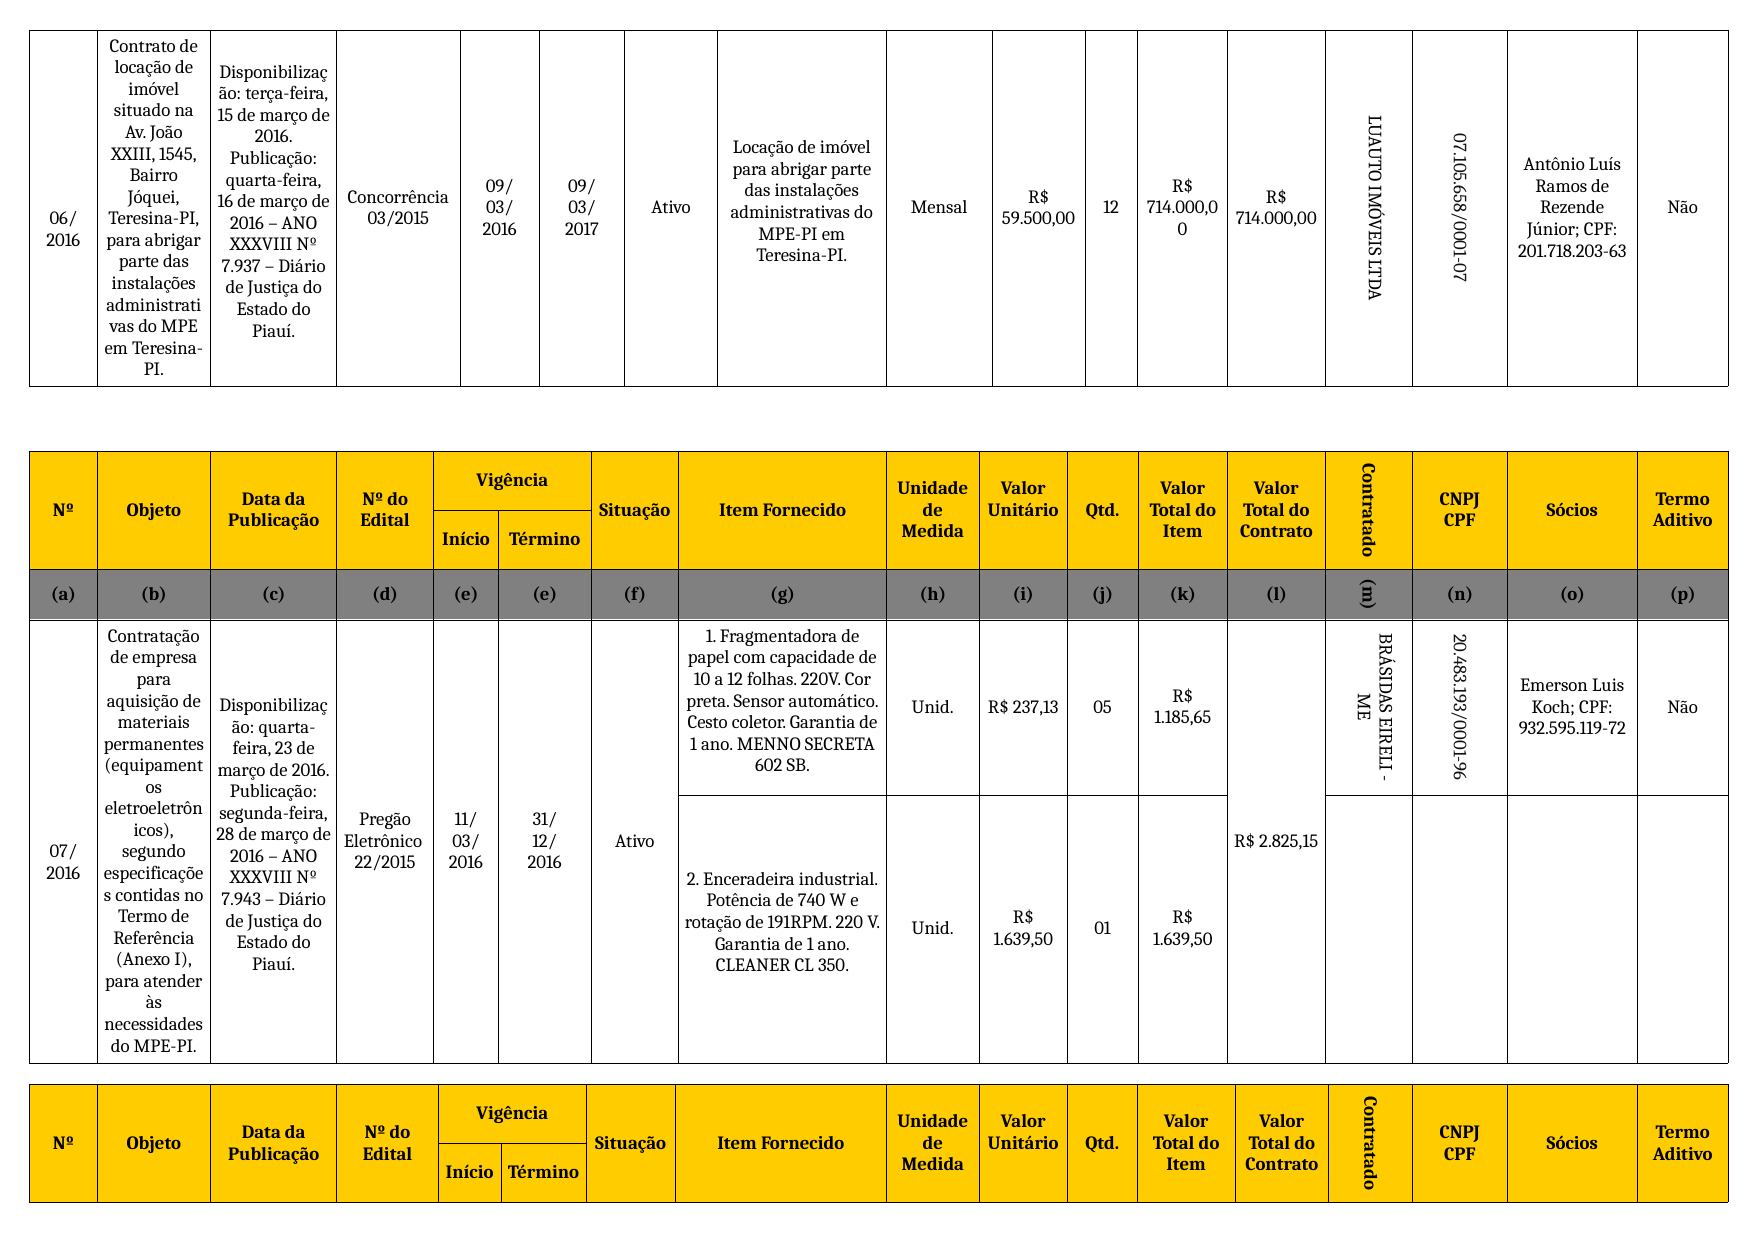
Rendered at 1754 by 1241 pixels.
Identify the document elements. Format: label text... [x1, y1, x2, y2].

table_cell R$ 237,13 [980, 621, 1067, 794]
table_cell (e) [434, 570, 498, 619]
table_cell 06/ 2016 [30, 31, 97, 386]
table_cell Ativo [592, 621, 678, 1062]
table_cell (n) [1413, 570, 1507, 619]
table_cell 2. Enceradeira industrial. Potência de 740 W e rotação de 191RPM. 220 V. Garantia de 1 ano. CLEANER CL 350. [679, 796, 886, 1062]
table_cell Disponibilização: quarta-feira, 23 de março de 2016. Publicação: segunda-feira, 28 de março de 2016 – ANO XXXVIII Nº 7.943 – Diário de Justiça do Estado do Piauí. [211, 621, 336, 1062]
table_header Valor Unitário [980, 452, 1067, 569]
table_cell 07.105.658/0001-07 [1413, 31, 1507, 386]
table_cell Contrato de locação de imóvel situado na Av. João XXIII, 1545, Bairro Jóquei, Teresina-PI, para abrigar parte das instalações administrativas do MPE em Teresina-PI. [98, 31, 210, 386]
table_cell R$ 1.639,50 [1139, 796, 1227, 1062]
table_header Vigência [439, 1085, 586, 1143]
table_cell Locação de imóvel para abrigar parte das instalações administrativas do MPE-PI em Teresina-PI. [718, 31, 886, 386]
table_cell (h) [887, 570, 979, 619]
table_header Situação [587, 1085, 675, 1202]
table_cell (b) [98, 570, 210, 619]
table_cell LUAUTO IMÓVEIS LTDA [1326, 31, 1412, 386]
table_header Termo Aditivo [1638, 1085, 1728, 1202]
table_header Nº do Edital [337, 1085, 438, 1202]
table_cell R$ 1.185,65 [1139, 621, 1227, 794]
table_header Valor Total do Item [1139, 452, 1227, 569]
table_cell 11/ 03/ 2016 [434, 621, 498, 1062]
table_cell Ativo [625, 31, 717, 386]
table_header Vigência [434, 452, 591, 510]
table_header Objeto [98, 1085, 210, 1202]
table_cell [1508, 796, 1637, 1062]
table_header Valor Unitário [980, 1085, 1067, 1202]
table_header Sócios [1508, 452, 1637, 569]
table_header Unidade de Medida [887, 1085, 979, 1202]
table_cell Início [439, 1144, 501, 1202]
table_cell (j) [1068, 570, 1138, 619]
table_cell Unid. [887, 621, 979, 794]
table_cell (m) [1326, 570, 1412, 619]
table_cell 20.483.193/0001-96 [1413, 621, 1507, 794]
table_header Nº [30, 452, 97, 569]
table_cell 09/ 03/ 2016 [461, 31, 539, 386]
table_header Item Fornecido [679, 452, 886, 569]
table_cell 12 [1086, 31, 1137, 386]
table_header Nº do Edital [337, 452, 433, 569]
table_header CNPJ CPF [1413, 1085, 1507, 1202]
table_cell (l) [1228, 570, 1325, 619]
table_cell 31/ 12/ 2016 [499, 621, 591, 1062]
table_cell Concorrência 03/2015 [337, 31, 460, 386]
table_cell Término [499, 511, 591, 569]
table_cell (g) [679, 570, 886, 619]
table_cell Pregão Eletrônico 22/2015 [337, 621, 433, 1062]
table_cell Unid. [887, 796, 979, 1062]
table_cell (k) [1139, 570, 1227, 619]
table_header Data da Publicação [211, 452, 336, 569]
table_cell Antônio Luís Ramos de Rezende Júnior; CPF: 201.718.203-63 [1508, 31, 1637, 386]
table_cell (i) [980, 570, 1067, 619]
table_header Situação [592, 452, 678, 569]
table_header Qtd. [1068, 452, 1138, 569]
table_cell 01 [1068, 796, 1138, 1062]
table_header Qtd. [1068, 1085, 1137, 1202]
table_header Valor Total do Item [1138, 1085, 1235, 1202]
table_header Contratado [1326, 452, 1412, 569]
table_cell (c) [211, 570, 336, 619]
table_cell R$ 59.500,00 [993, 31, 1085, 386]
table_header Data da Publicação [211, 1085, 336, 1202]
table_header Item Fornecido [676, 1085, 886, 1202]
table_cell (o) [1508, 570, 1637, 619]
table_cell R$ 714.000,00 [1138, 31, 1227, 386]
table_header Unidade de Medida [887, 452, 979, 569]
table_header Nº [30, 1085, 97, 1202]
table_cell R$ 1.639,50 [980, 796, 1067, 1062]
table_cell [1638, 796, 1728, 1062]
table_cell R$ 2.825,15 [1228, 621, 1325, 1062]
table_header Contratado [1329, 1085, 1412, 1202]
table_cell (a) [30, 570, 97, 619]
table_cell Disponibilização: terça-feira, 15 de março de 2016. Publicação: quarta-feira, 16 de março de 2016 – ANO XXXVIII Nº 7.937 – Diário de Justiça do Estado do Piauí. [211, 31, 336, 386]
table_cell Contratação de empresa para aquisição de materiais permanentes (equipamentos eletroeletrônicos), segundo especificações contidas no Termo de Referência (Anexo I), para atender às necessidades do MPE-PI. [98, 621, 210, 1062]
table_header Objeto [98, 452, 210, 569]
table_cell BRÁSIDAS EIRELI - ME [1326, 621, 1412, 794]
table_header CNPJ CPF [1413, 452, 1507, 569]
table_cell (d) [337, 570, 433, 619]
table_cell R$ 714.000,00 [1228, 31, 1325, 386]
table_header Termo Aditivo [1638, 452, 1728, 569]
table_cell 05 [1068, 621, 1138, 794]
table_cell [1326, 796, 1412, 1062]
table_cell 1. Fragmentadora de papel com capacidade de 10 a 12 folhas. 220V. Cor preta. Sensor automático. Cesto coletor. Garantia de 1 ano. MENNO SECRETA 602 SB. [679, 621, 886, 794]
table_cell Emerson Luis Koch; CPF: 932.595.119-72 [1508, 621, 1637, 794]
table_cell (e) [499, 570, 591, 619]
table_cell [1413, 796, 1507, 1062]
table_cell (p) [1638, 570, 1728, 619]
table_header Sócios [1508, 1085, 1637, 1202]
table_cell Término [502, 1144, 586, 1202]
table_cell Início [434, 511, 498, 569]
table_cell Não [1638, 621, 1728, 794]
table_header Valor Total do Contrato [1236, 1085, 1328, 1202]
table_cell Não [1638, 31, 1728, 386]
table_header Valor Total do Contrato [1228, 452, 1325, 569]
table_cell 09/ 03/ 2017 [540, 31, 624, 386]
table_cell Mensal [887, 31, 992, 386]
table_cell 07/ 2016 [30, 621, 97, 1062]
table_cell (f) [592, 570, 678, 619]
